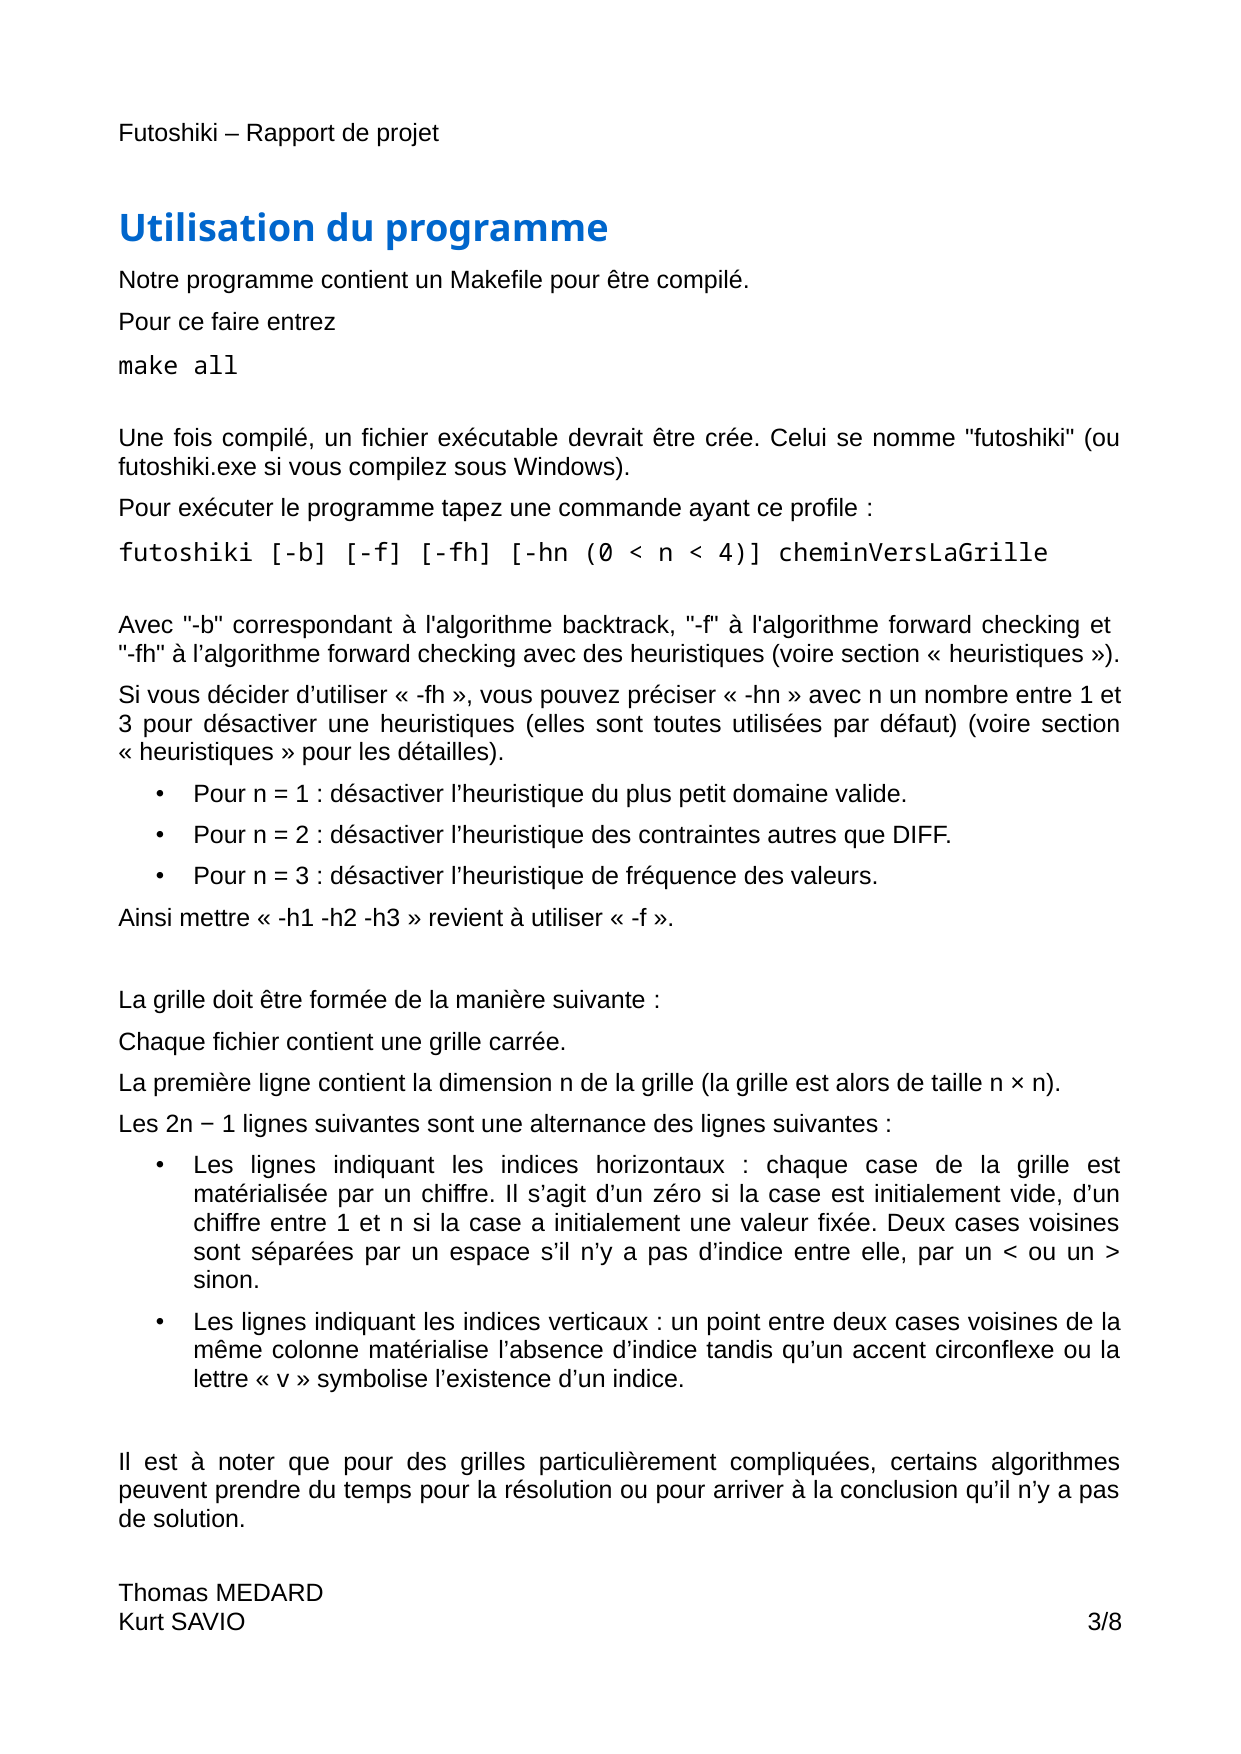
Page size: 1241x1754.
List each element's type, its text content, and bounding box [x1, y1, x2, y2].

text futoshiki [-b] [-f] [-fh] [-hn (0 < n < 4)] cheminVersLaGrille [118, 534, 1122, 569]
list Pour n = 1 : désactiver l’heuristique du plus petit domaine valide. [156, 779, 1122, 807]
text Pour exécuter le programme tapez une commande ayant ce profile : [118, 493, 1122, 522]
subtitle Utilisation du programme [118, 201, 1122, 253]
text La première ligne contient la dimension n de la grille (la grille est alors de taille n × n). [118, 1068, 1122, 1096]
text Ainsi mettre « -h1 -h2 -h3 » revient à utiliser « -f ». [118, 903, 1122, 931]
text make all [118, 348, 1122, 382]
text Les 2n − 1 lignes suivantes sont une alternance des lignes suivantes : [118, 1109, 1122, 1138]
list Les lignes indiquant les indices verticaux : un point entre deux cases voisines de la même colonne matérialise l’absence d’indice tandis qu’un accent circonflexe ou la lettre « v » symbolise l’existence d’un indice. [156, 1307, 1122, 1393]
text Chaque fichier contient une grille carrée. [118, 1026, 1122, 1055]
text Il est à noter que pour des grilles particulièrement compliquées, certains algorithmes peuvent prendre du temps pour la résolution ou pour arriver à la conclusion qu’il n’y a pas de solution. [118, 1447, 1122, 1533]
text Si vous décider d’utiliser « -fh », vous pouvez préciser « -hn » avec n un nombre entre 1 et 3 pour désactiver une heuristiques (elles sont toutes utilisées par défaut) (voire section « heuristiques » pour les détailles). [118, 680, 1122, 766]
text Avec "-b" correspondant à l'algorithme backtrack, "-f" à l'algorithme forward checking et "-fh" à l’algorithme forward checking avec des heuristiques (voire section « heuristiques »). [118, 610, 1122, 667]
list Les lignes indiquant les indices horizontaux : chaque case de la grille est matérialisée par un chiffre. Il s’agit d’un zéro si la case est initialement vide, d’un chiffre entre 1 et n si la case a initialement une valeur fixée. Deux cases voisines sont séparées par un espace s’il n’y a pas d’indice entre elle, par un < ou un > sinon. [156, 1150, 1122, 1294]
text Pour ce faire entrez [118, 307, 1122, 336]
text Notre programme contient un Makefile pour être compilé. [118, 266, 1122, 294]
text La grille doit être formée de la manière suivante : [118, 985, 1122, 1014]
list Pour n = 3 : désactiver l’heuristique de fréquence des valeurs. [156, 861, 1122, 890]
list Pour n = 2 : désactiver l’heuristique des contraintes autres que DIFF. [156, 820, 1122, 849]
text Une fois compilé, un fichier exécutable devrait être crée. Celui se nomme "futoshiki" (ou futoshiki.exe si vous compilez sous Windows). [118, 423, 1122, 481]
